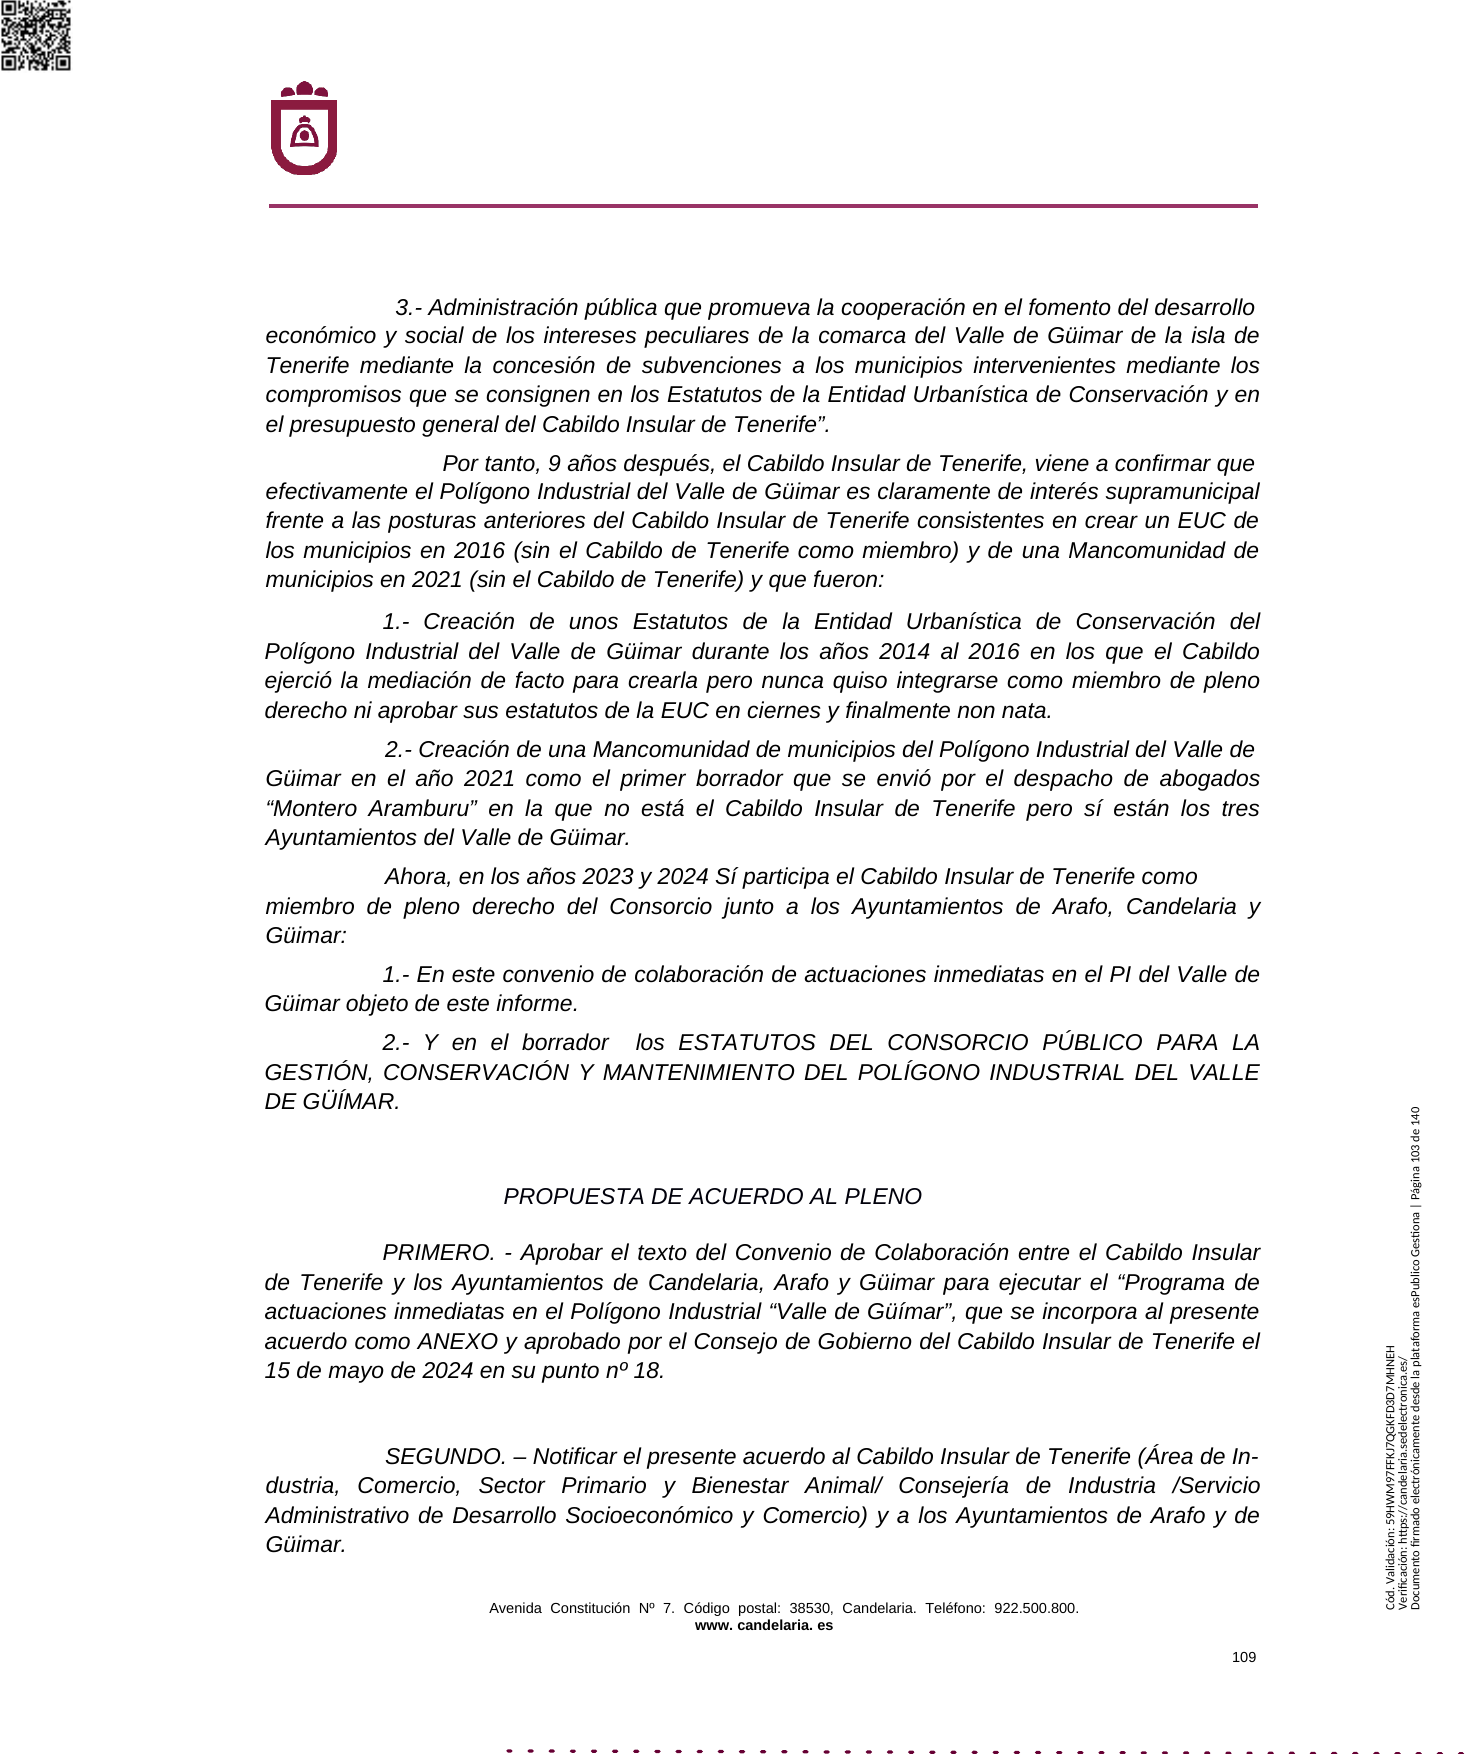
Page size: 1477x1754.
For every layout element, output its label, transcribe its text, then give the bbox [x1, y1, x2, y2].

text dustria, Comercio, Sector Primario y Bienestar Animal/ Consejería de Industria /Servicio Administrativo de Desarrollo Socioeconómico y Comercio) y a los Ayuntamientos de Arafo y de Güimar. [265, 1472, 1263, 1558]
text Por tanto, 9 años después, el Cabildo Insular de Tenerife, viene a confirmar que [236, 449, 1263, 476]
text SEGUNDO. – Notificar el presente acuerdo al Cabildo Insular de Tenerife (Área de In- [385, 1443, 1263, 1469]
text 1.- En este convenio de colaboración de actuaciones inmediatas en el PI del Valle de Güimar objeto de este informe. [264, 961, 1263, 1017]
text 2.- Y en el borrador los ESTATUTOS DEL CONSORCIO PÚBLICO PARA LA GESTIÓN, CONSERVACIÓN Y MANTENIMIENTO DEL POLÍGONO INDUSTRIAL DEL VALLE DE GÜÍMAR. [264, 1029, 1263, 1114]
text PROPUESTA DE ACUERDO AL PLENO [503, 1183, 1264, 1209]
text 1.- Creación de unos Estatutos de la Entidad Urbanística de Conservación del Polígono Industrial del Valle de Güimar durante los años 2014 al 2016 en los que el Cabildo ejerció la mediación de facto para crearla pero nunca quiso integrarse como miembro de pleno derecho ni aprobar sus estatutos de la EUC en ciernes y finalmente non nata. [264, 608, 1263, 723]
text 3.- Administración pública que promueva la cooperación en el fomento del desarrollo [236, 294, 1263, 321]
text Ahora, en los años 2023 y 2024 Sí participa el Cabildo Insular de Tenerife como [385, 863, 1263, 890]
text Güimar en el año 2021 como el primer borrador que se envió por el despacho de abogados “Montero Aramburu” en la que no está el Cabildo Insular de Tenerife pero sí están los tres Ayuntamientos del Valle de Güimar. [265, 765, 1263, 851]
text PRIMERO. - Aprobar el texto del Convenio de Colaboración entre el Cabildo Insular de Tenerife y los Ayuntamientos de Candelaria, Arafo y Güimar para ejecutar el “Programa de actuaciones inmediatas en el Polígono Industrial “Valle de Güímar”, que se incorpora al presente acuerdo como ANEXO y aprobado por el Consejo de Gobierno del Cabildo Insular de Tenerife el 15 de mayo de 2024 en su punto nº 18. [264, 1239, 1263, 1383]
text efectivamente el Polígono Industrial del Valle de Güimar es claramente de interés supramunicipal frente a las posturas anteriores del Cabildo Insular de Tenerife consistentes en crear un EUC de los municipios en 2016 (sin el Cabildo de Tenerife como miembro) y de una Mancomunidad de municipios en 2021 (sin el Cabildo de Tenerife) y que fueron: [265, 478, 1263, 592]
text económico y social de los intereses peculiares de la comarca del Valle de Güimar de la isla de Tenerife mediante la concesión de subvenciones a los municipios intervenientes mediante los compromisos que se consignen en los Estatutos de la Entidad Urbanística de Conservación y en el presupuesto general del Cabildo Insular de Tenerife”. [265, 322, 1263, 437]
text 2.- Creación de una Mancomunidad de municipios del Polígono Industrial del Valle de [385, 736, 1263, 762]
text miembro de pleno derecho del Consorcio junto a los Ayuntamientos de Arafo, Candelaria y Güimar: [265, 893, 1263, 949]
